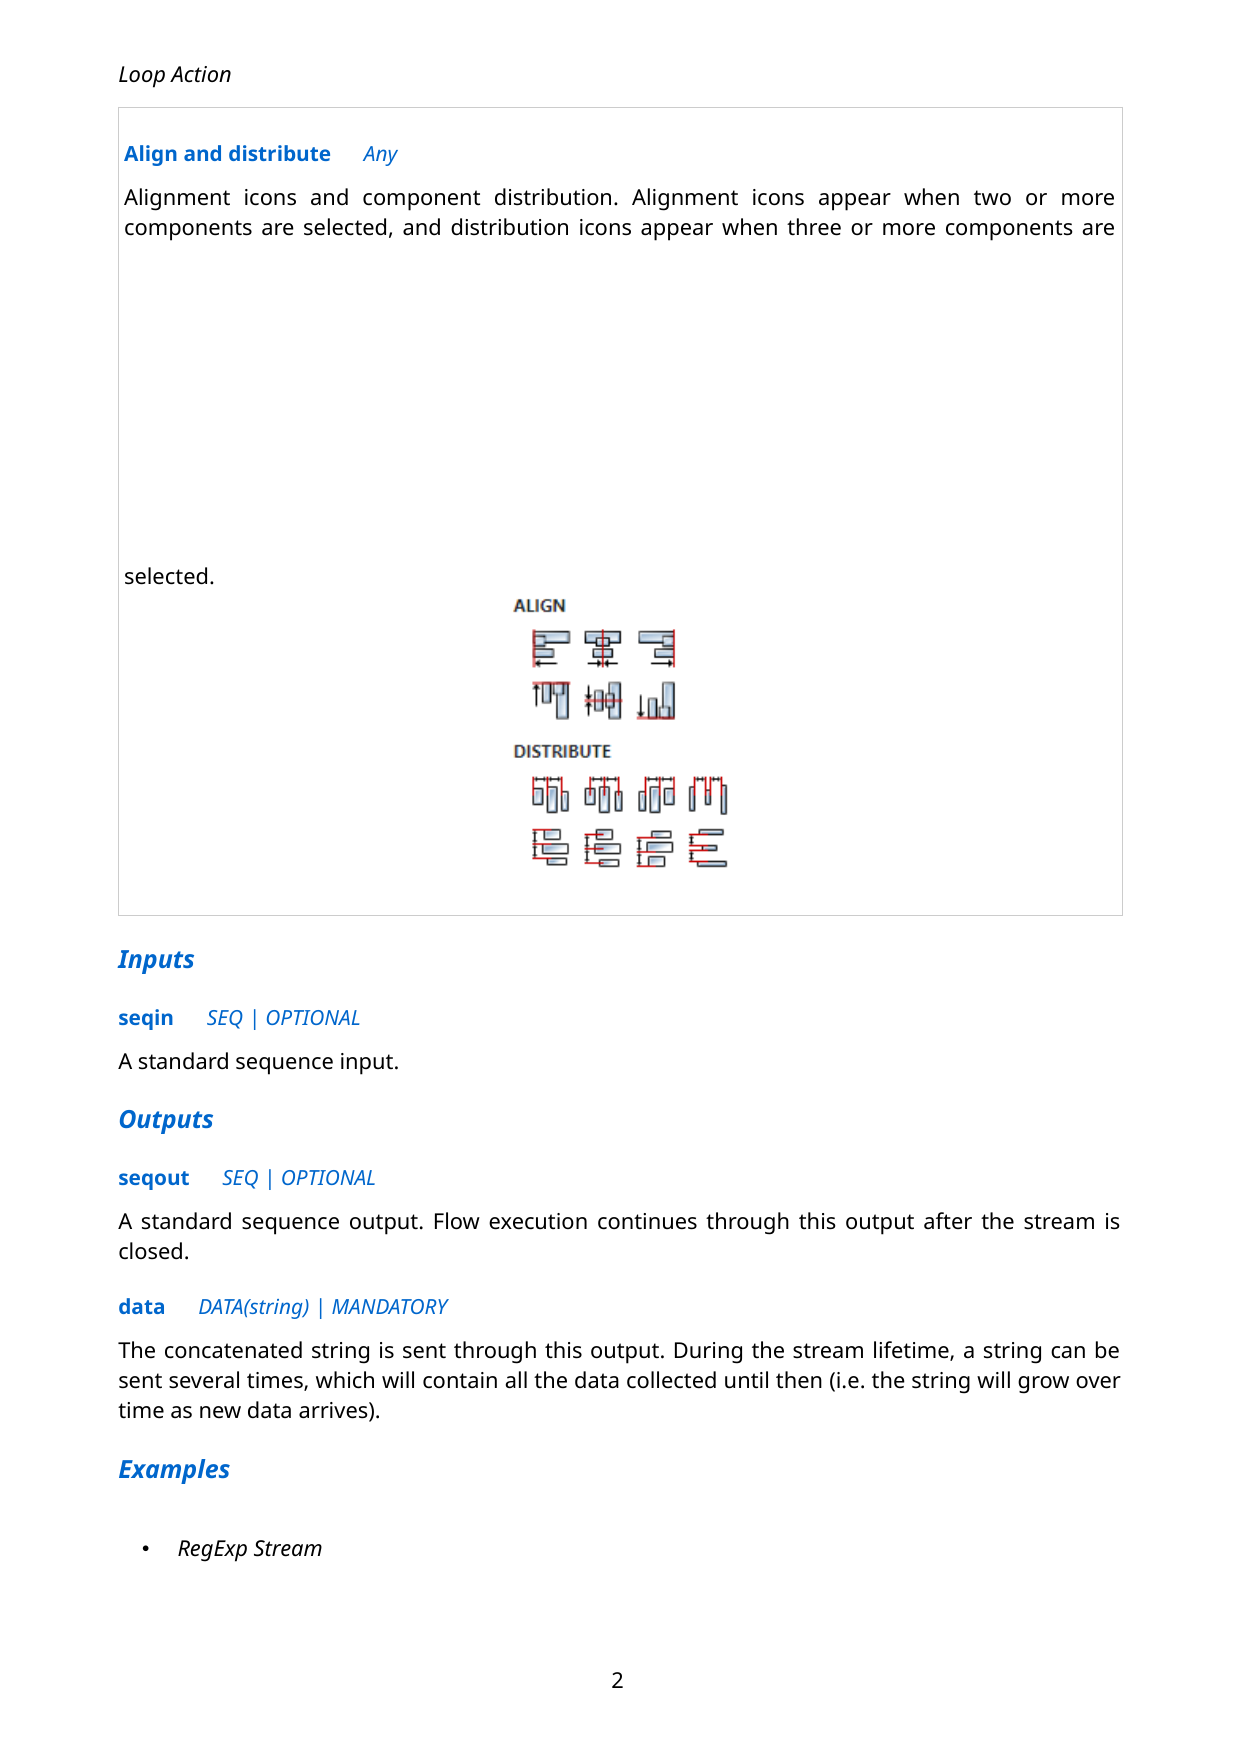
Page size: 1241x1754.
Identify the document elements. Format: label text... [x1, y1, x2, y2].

subtitle seqin SEQ | OPTIONAL [118, 1003, 1122, 1031]
table_cell Align and distribute Any Alignment icons and component distribution. Alignment icons appear when two or more components are selected, and distribution icons appear when three or more components are selected. [119, 108, 1122, 915]
subtitle Inputs [118, 942, 1122, 976]
subtitle Examples [118, 1451, 1122, 1485]
subtitle seqout SEQ | OPTIONAL [118, 1163, 1122, 1191]
picture [490, 590, 750, 880]
subtitle Outputs [118, 1102, 1122, 1136]
text A standard sequence input. [118, 1046, 1122, 1076]
text A standard sequence output. Flow execution continues through this output after the stream is closed. [118, 1206, 1122, 1266]
text The concatenated string is sent through this output. During the stream lifetime, a string can be sent several times, which will contain all the data collected until then (i.e. the string will grow over time as new data arrives). [118, 1335, 1122, 1425]
list RegExp Stream [142, 1533, 1110, 1563]
subtitle data DATA(string) | MANDATORY [118, 1292, 1122, 1321]
